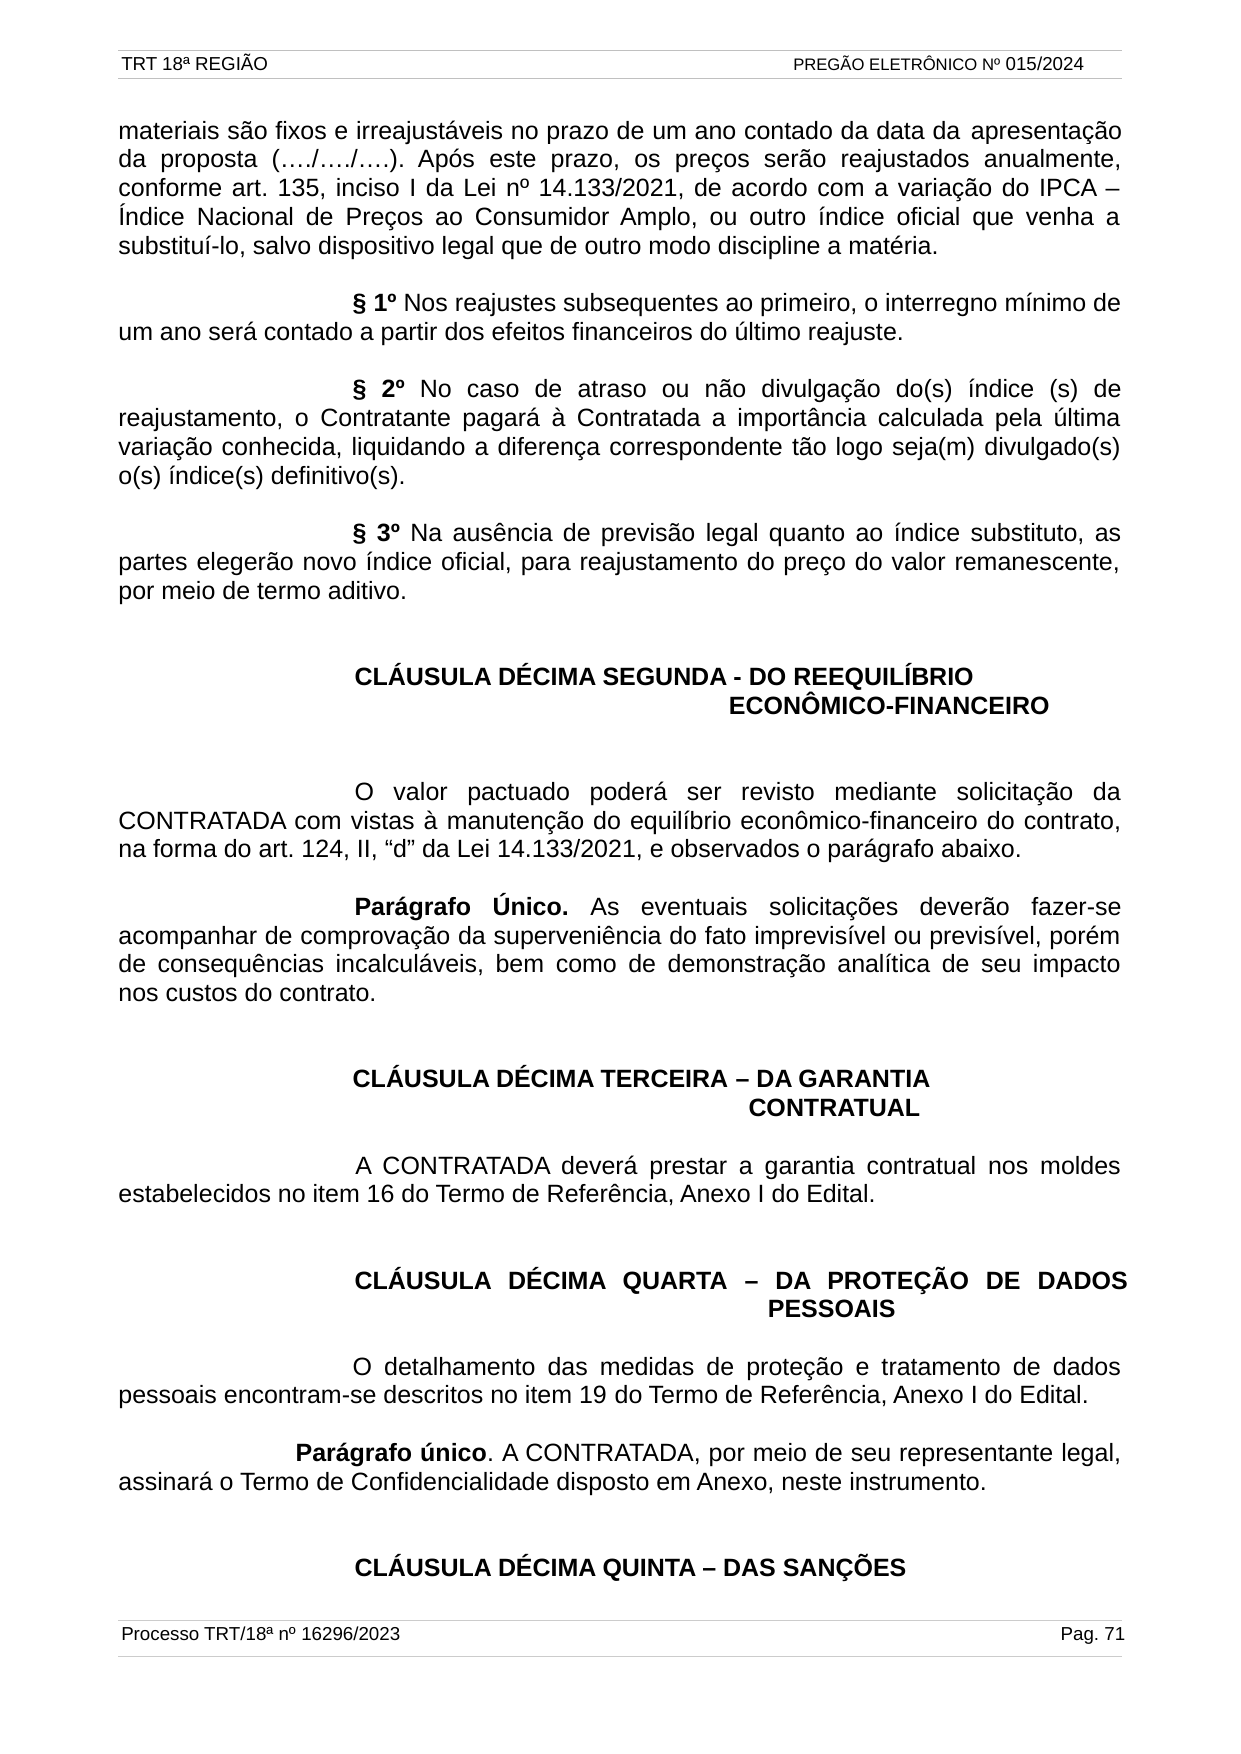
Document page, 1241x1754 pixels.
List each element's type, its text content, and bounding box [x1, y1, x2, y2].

text CLÁUSULA DÉCIMA QUINTA – DAS SANÇÕES [354, 1553, 1122, 1581]
text ECONÔMICO-FINANCEIRO [118, 691, 1122, 719]
text CLÁUSULA DÉCIMA TERCEIRA – DA GARANTIA [118, 1064, 1122, 1093]
text § 2º No caso de atraso ou não divulgação do(s) índice (s) de reajustamento, o Contratante pagará à Contratada a importância calculada pela última variação conhecida, liquidando a diferença correspondente tão logo seja(m) divulgado(s) o(s) índice(s) definitivo(s). [118, 374, 1122, 489]
text CONTRATUAL [118, 1093, 1122, 1122]
text § 3º Na ausência de previsão legal quanto ao índice substituto, as partes elegerão novo índice oficial, para reajustamento do preço do valor remanescente, por meio de termo aditivo. [118, 518, 1122, 604]
text CLÁUSULA DÉCIMA QUARTA – DA PROTEÇÃO DE DADOS PESSOAIS [354, 1266, 1128, 1323]
text O detalhamento das medidas de proteção e tratamento de dados pessoais encontram-se descritos no item 19 do Termo de Referência, Anexo I do Edital. [118, 1351, 1122, 1409]
text CLÁUSULA DÉCIMA SEGUNDA - DO REEQUILÍBRIO [118, 662, 1122, 691]
text materiais são fixos e irreajustáveis no prazo de um ano contado da data da apresentação da proposta (…./…./….). Após este prazo, os preços serão reajustados anualmente, conforme art. 135, inciso I da Lei nº 14.133/2021, de acordo com a variação do IPCA – Índice Nacional de Preços ao Consumidor Amplo, ou outro índice oficial que venha a substituí-lo, salvo dispositivo legal que de outro modo discipline a matéria. [118, 116, 1122, 259]
text Parágrafo único. A CONTRATADA, por meio de seu representante legal, assinará o Termo de Confidencialidade disposto em Anexo, neste instrumento. [118, 1438, 1122, 1495]
text § 1º Nos reajustes subsequentes ao primeiro, o interregno mínimo de um ano será contado a partir dos efeitos financeiros do último reajuste. [118, 288, 1122, 346]
text A CONTRATADA deverá prestar a garantia contratual nos moldes estabelecidos no item 16 do Termo de Referência, Anexo I do Edital. [118, 1151, 1122, 1208]
text Parágrafo Único. As eventuais solicitações deverão fazer-se acompanhar de comprovação da superveniência do fato imprevisível ou previsível, porém de consequências incalculáveis, bem como de demonstração analítica de seu impacto nos custos do contrato. [118, 892, 1122, 1007]
text O valor pactuado poderá ser revisto mediante solicitação da CONTRATADA com vistas à manutenção do equilíbrio econômico-financeiro do contrato, na forma do art. 124, II, “d” da Lei 14.133/2021, e observados o parágrafo abaixo. [118, 777, 1122, 863]
